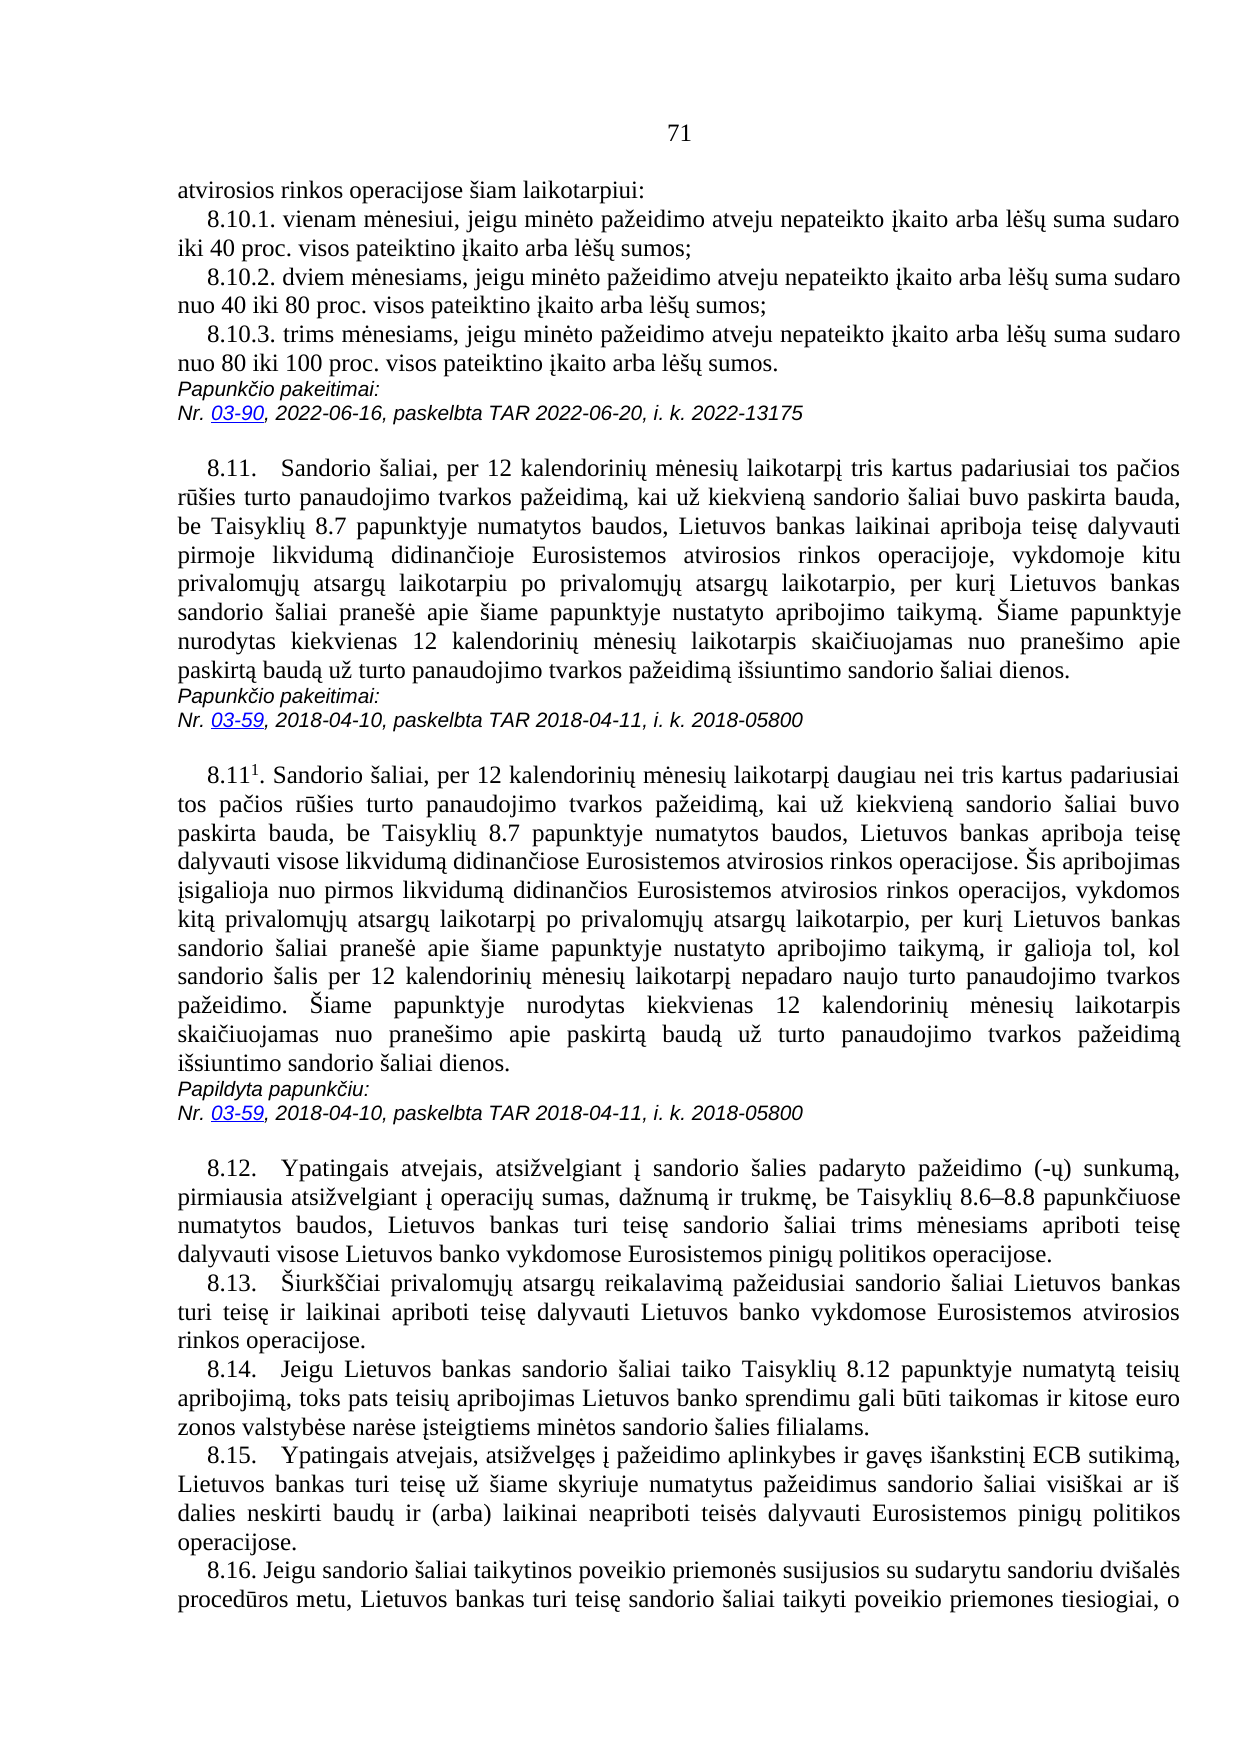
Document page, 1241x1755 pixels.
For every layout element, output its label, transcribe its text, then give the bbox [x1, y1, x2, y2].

text atvirosios rinkos operacijose šiam laikotarpiui: [177, 176, 1181, 204]
text 8.11. Sandorio šaliai, per 12 kalendorinių mėnesių laikotarpį tris kartus padariusiai tos pačios rūšies turto panaudojimo tvarkos pažeidimą, kai už kiekvieną sandorio šaliai buvo paskirta bauda, be Taisyklių 8.7 papunktyje numatytos baudos, Lietuvos bankas laikinai apriboja teisę dalyvauti pirmoje likvidumą didinančioje Eurosistemos atvirosios rinkos operacijoje, vykdomoje kitu privalomųjų atsargų laikotarpiu po privalomųjų atsargų laikotarpio, per kurį Lietuvos bankas sandorio šaliai pranešė apie šiame papunktyje nustatyto apribojimo taikymą. Šiame papunktyje nurodytas kiekvienas 12 kalendorinių mėnesių laikotarpis skaičiuojamas nuo pranešimo apie paskirtą baudą už turto panaudojimo tvarkos pažeidimą išsiuntimo sandorio šaliai dienos. [177, 453, 1181, 683]
text 8.111. Sandorio šaliai, per 12 kalendorinių mėnesių laikotarpį daugiau nei tris kartus padariusiai tos pačios rūšies turto panaudojimo tvarkos pažeidimą, kai už kiekvieną sandorio šaliai buvo paskirta bauda, be Taisyklių 8.7 papunktyje numatytos baudos, Lietuvos bankas apriboja teisę dalyvauti visose likvidumą didinančiose Eurosistemos atvirosios rinkos operacijose. Šis apribojimas įsigalioja nuo pirmos likvidumą didinančios Eurosistemos atvirosios rinkos operacijos, vykdomos kitą privalomųjų atsargų laikotarpį po privalomųjų atsargų laikotarpio, per kurį Lietuvos bankas sandorio šaliai pranešė apie šiame papunktyje nustatyto apribojimo taikymą, ir galioja tol, kol sandorio šalis per 12 kalendorinių mėnesių laikotarpį nepadaro naujo turto panaudojimo tvarkos pažeidimo. Šiame papunktyje nurodytas kiekvienas 12 kalendorinių mėnesių laikotarpis skaičiuojamas nuo pranešimo apie paskirtą baudą už turto panaudojimo tvarkos pažeidimą išsiuntimo sandorio šaliai dienos. [177, 760, 1181, 1076]
text 8.14. Jeigu Lietuvos bankas sandorio šaliai taiko Taisyklių 8.12 papunktyje numatytą teisių apribojimą, toks pats teisių apribojimas Lietuvos banko sprendimu gali būti taikomas ir kitose euro zonos valstybėse narėse įsteigtiems minėtos sandorio šalies filialams. [177, 1354, 1181, 1441]
text 8.12. Ypatingais atvejais, atsižvelgiant į sandorio šalies padaryto pažeidimo (-ų) sunkumą, pirmiausia atsižvelgiant į operacijų sumas, dažnumą ir trukmę, be Taisyklių 8.6–8.8 papunkčiuose numatytos baudos, Lietuvos bankas turi teisę sandorio šaliai trims mėnesiams apriboti teisę dalyvauti visose Lietuvos banko vykdomose Eurosistemos pinigų politikos operacijose. [177, 1153, 1181, 1268]
text 8.10.3. trims mėnesiams, jeigu minėto pažeidimo atveju nepateikto įkaito arba lėšų suma sudaro nuo 80 iki 100 proc. visos pateiktino įkaito arba lėšų sumos. [177, 319, 1181, 377]
text Papunkčio pakeitimai: [177, 377, 1181, 401]
text Papildyta papunkčiu: [177, 1076, 1181, 1100]
text 8.10.2. dviem mėnesiams, jeigu minėto pažeidimo atveju nepateikto įkaito arba lėšų suma sudaro nuo 40 iki 80 proc. visos pateiktino įkaito arba lėšų sumos; [177, 262, 1181, 319]
text Nr. 03-59, 2018-04-10, paskelbta TAR 2018-04-11, i. k. 2018-05800 [177, 1100, 1181, 1124]
text Papunkčio pakeitimai: [177, 683, 1181, 707]
text 8.13. Šiurkščiai privalomųjų atsargų reikalavimą pažeidusiai sandorio šaliai Lietuvos bankas turi teisę ir laikinai apriboti teisę dalyvauti Lietuvos banko vykdomose Eurosistemos atvirosios rinkos operacijose. [177, 1268, 1181, 1354]
text Nr. 03-90, 2022-06-16, paskelbta TAR 2022-06-20, i. k. 2022-13175 [177, 401, 1181, 425]
text 8.10.1. vienam mėnesiui, jeigu minėto pažeidimo atveju nepateikto įkaito arba lėšų suma sudaro iki 40 proc. visos pateiktino įkaito arba lėšų sumos; [177, 204, 1181, 262]
text Nr. 03-59, 2018-04-10, paskelbta TAR 2018-04-11, i. k. 2018-05800 [177, 707, 1181, 731]
text 8.15. Ypatingais atvejais, atsižvelgęs į pažeidimo aplinkybes ir gavęs išankstinį ECB sutikimą, Lietuvos bankas turi teisę už šiame skyriuje numatytus pažeidimus sandorio šaliai visiškai ar iš dalies neskirti baudų ir (arba) laikinai neapriboti teisės dalyvauti Eurosistemos pinigų politikos operacijose. [177, 1441, 1181, 1556]
text 8.16. Jeigu sandorio šaliai taikytinos poveikio priemonės susijusios su sudarytu sandoriu dvišalės procedūros metu, Lietuvos bankas turi teisę sandorio šaliai taikyti poveikio priemones tiesiogiai, o [177, 1556, 1181, 1613]
